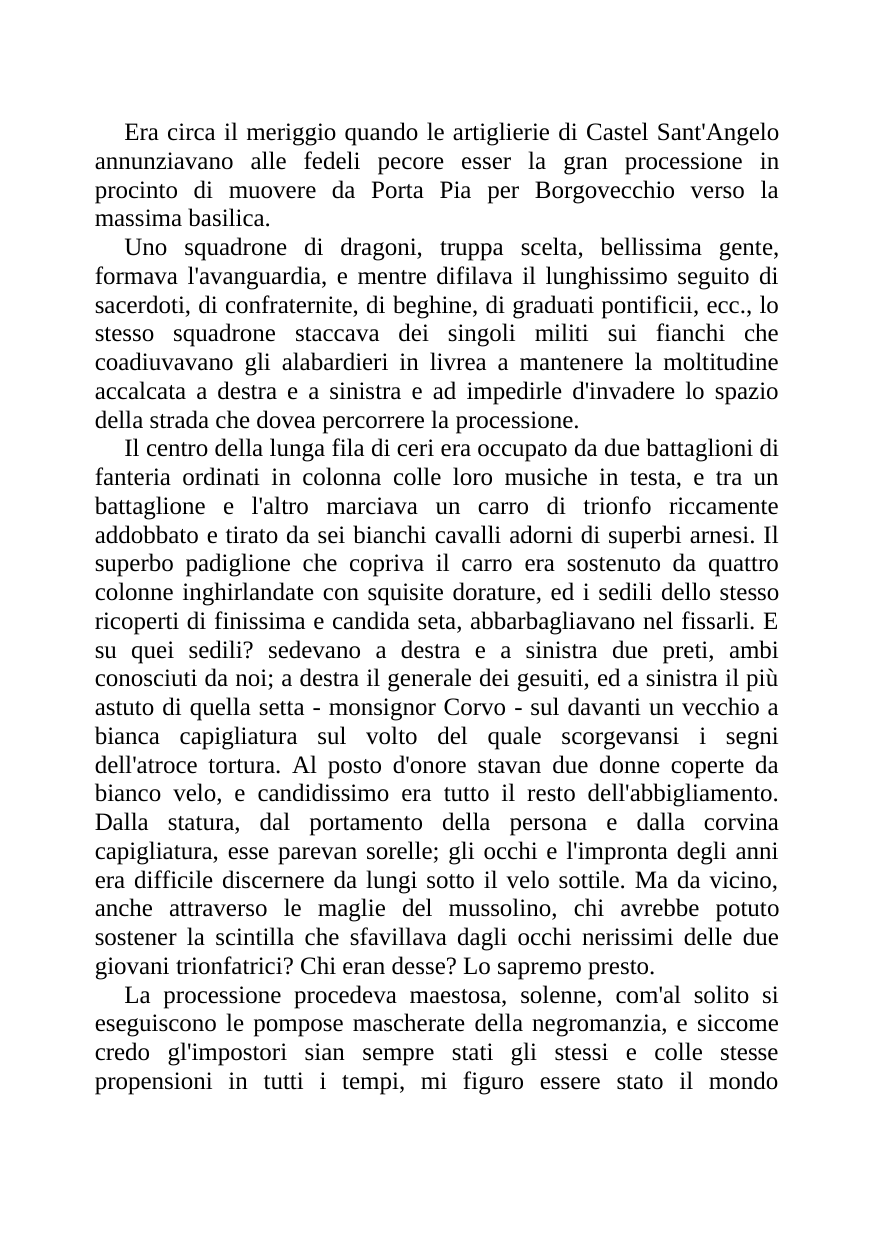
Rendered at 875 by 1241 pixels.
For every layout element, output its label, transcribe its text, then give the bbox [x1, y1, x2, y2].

text La processione procedeva maestosa, solenne, com'al solito si eseguiscono le pompose mascherate della negromanzia, e siccome credo gl'impostori sian sempre stati gli stessi e colle stesse propensioni in tutti i tempi, mi figuro essere stato il mondo [94, 980, 779, 1095]
text Era circa il meriggio quando le artiglierie di Castel Sant'Angelo annunziavano alle fedeli pecore esser la gran processione in procinto di muovere da Porta Pia per Borgovecchio verso la massima basilica. [94, 117, 779, 232]
text Il centro della lunga fila di ceri era occupato da due battaglioni di fanteria ordinati in colonna colle loro musiche in testa, e tra un battaglione e l'altro marciava un carro di trionfo riccamente addobbato e tirato da sei bianchi cavalli adorni di superbi arnesi. Il superbo padiglione che copriva il carro era sostenuto da quattro colonne inghirlandate con squisite dorature, ed i sedili dello stesso ricoperti di finissima e candida seta, abbarbagliavano nel fissarli. E su quei sedili? sedevano a destra e a sinistra due preti, ambi conosciuti da noi; a destra il generale dei gesuiti, ed a sinistra il più astuto di quella setta - monsignor Corvo - sul davanti un vecchio a bianca capigliatura sul volto del quale scorgevansi i segni dell'atroce tortura. Al posto d'onore stavan due donne coperte da bianco velo, e candidissimo era tutto il resto dell'abbigliamento. Dalla statura, dal portamento della persona e dalla corvina capigliatura, esse parevan sorelle; gli occhi e l'impronta degli anni era difficile discernere da lungi sotto il velo sottile. Ma da vicino, anche attraverso le maglie del mussolino, chi avrebbe potuto sostener la scintilla che sfavillava dagli occhi nerissimi delle due giovani trionfatrici? Chi eran desse? Lo sapremo presto. [94, 433, 779, 980]
text Uno squadrone di dragoni, truppa scelta, bellissima gente, formava l'avanguardia, e mentre difilava il lunghissimo seguito di sacerdoti, di confraternite, di beghine, di graduati pontificii, ecc., lo stesso squadrone staccava dei singoli militi sui fianchi che coadiuvavano gli alabardieri in livrea a mantenere la moltitudine accalcata a destra e a sinistra e ad impedirle d'invadere lo spazio della strada che dovea percorrere la processione. [94, 232, 779, 433]
